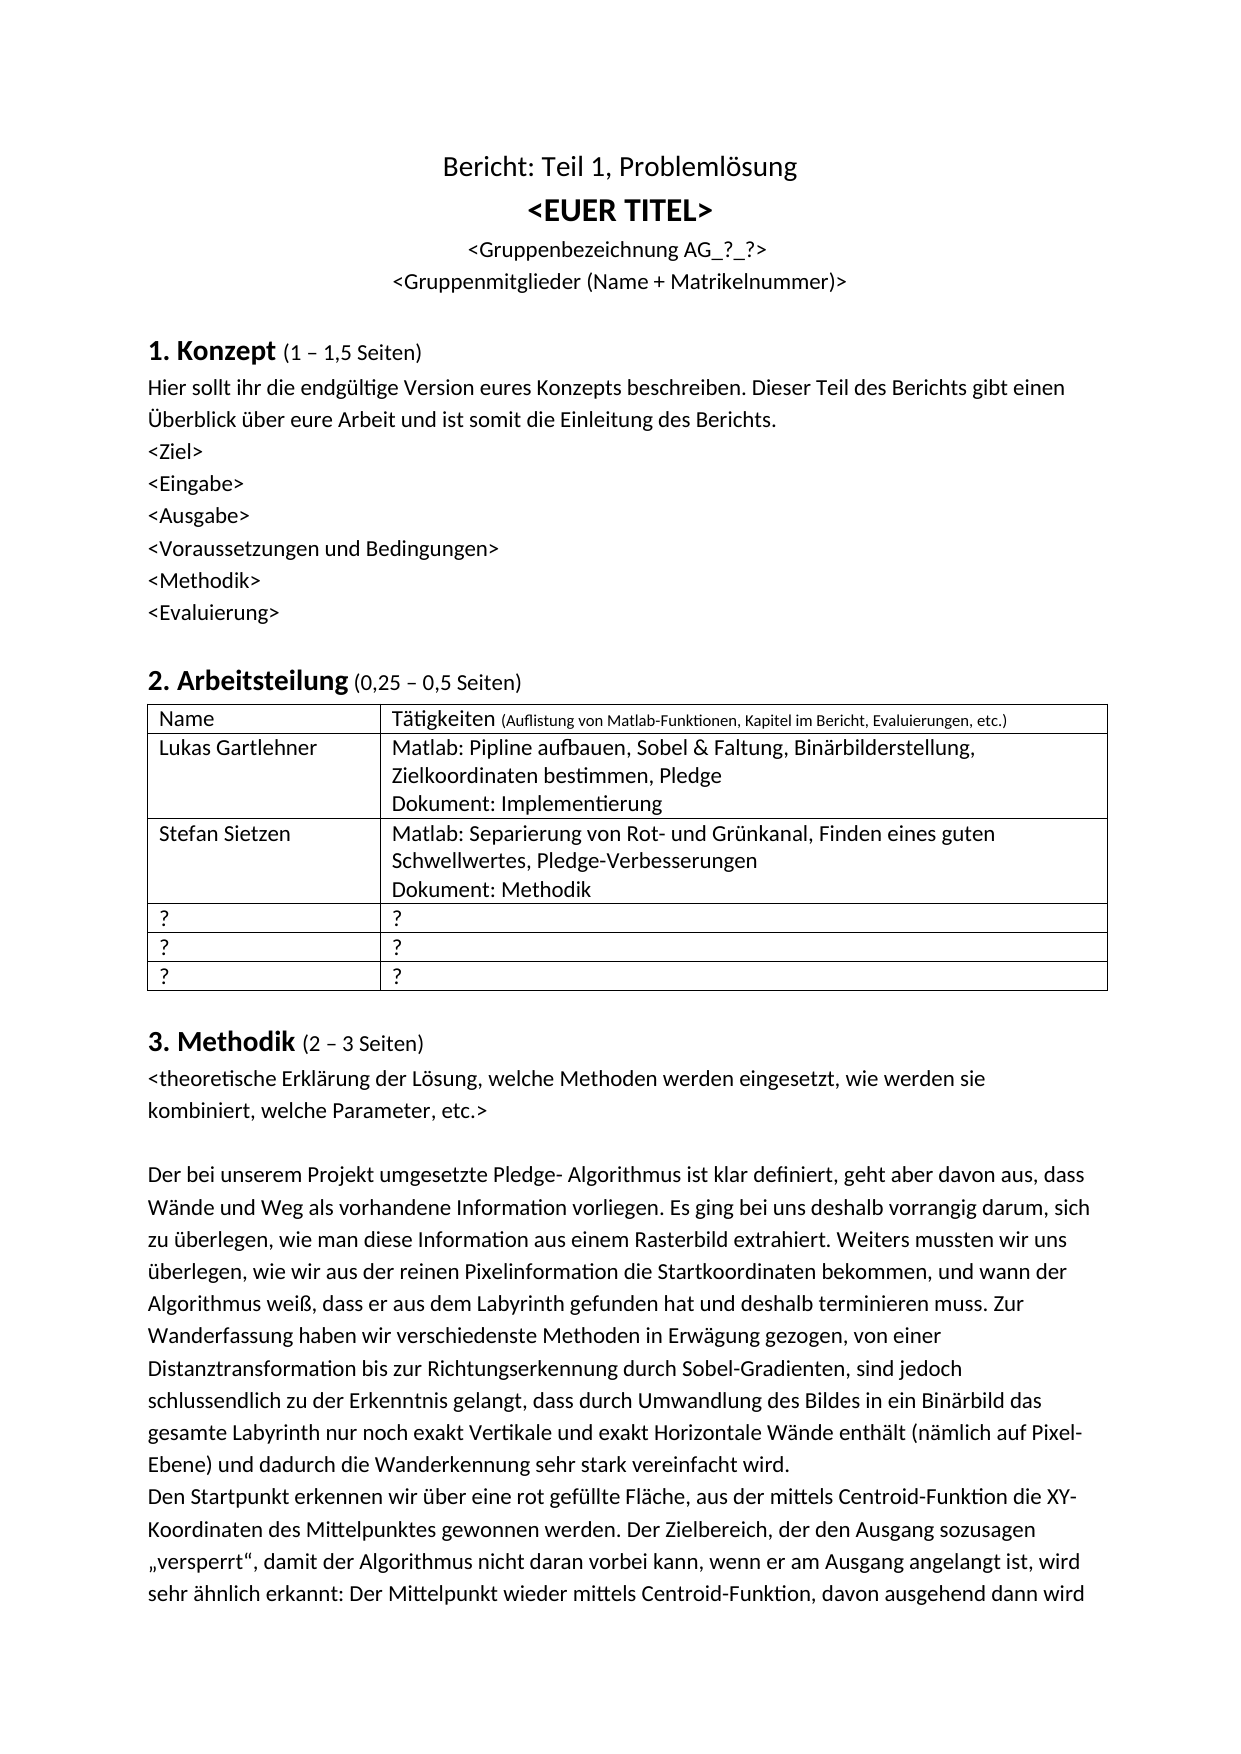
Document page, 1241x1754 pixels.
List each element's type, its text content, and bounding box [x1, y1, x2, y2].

table_cell Lukas Gartlehner [148, 734, 380, 818]
text <theoretische Erklärung der Lösung, welche Methoden werden eingesetzt, wie werden sie kombiniert, welche Parameter, etc.> [148, 1064, 1093, 1124]
text Bericht: Teil 1, Problemlösung [148, 148, 1093, 183]
table_header Tätigkeiten (Auflistung von Matlab-Funktionen, Kapitel im Bericht, Evaluierungen, etc.) [381, 705, 1107, 732]
text <Voraussetzungen und Bedingungen> [148, 534, 1093, 562]
text 3. Methodik (2 – 3 Seiten) [148, 1023, 1093, 1059]
text <EUER TITEL> [148, 188, 1093, 229]
table_cell ? [381, 904, 1107, 932]
table_cell Matlab: Separierung von Rot- und Grünkanal, Finden eines guten Schwellwertes, Pledge-Verbesserungen Dokument: Methodik [381, 819, 1107, 903]
table_cell ? [381, 933, 1107, 961]
text <Eingabe> [148, 469, 1093, 497]
table_cell ? [148, 933, 380, 961]
table_cell ? [381, 962, 1107, 990]
table_header Name [148, 705, 380, 732]
text <Gruppenmitglieder (Name + Matrikelnummer)> [148, 267, 1093, 296]
text 2. Arbeitsteilung (0,25 – 0,5 Seiten) [148, 662, 1093, 698]
text Hier sollt ihr die endgültige Version eures Konzepts beschreiben. Dieser Teil des Berichts gibt einen Überblick über eure Arbeit und ist somit die Einleitung des Berichts. [148, 373, 1093, 433]
table_cell Matlab: Pipline aufbauen, Sobel & Faltung, Binärbilderstellung, Zielkoordinaten bestimmen, Pledge Dokument: Implementierung [381, 734, 1107, 818]
text Der bei unserem Projekt umgesetzte Pledge- Algorithmus ist klar definiert, geht aber davon aus, dass Wände und Weg als vorhandene Information vorliegen. Es ging bei uns deshalb vorrangig darum, sich zu überlegen, wie man diese Information aus einem Rasterbild extrahiert. Weiters mussten wir uns überlegen, wie wir aus der reinen Pixelinformation die Startkoordinaten bekommen, und wann der Algorithmus weiß, dass er aus dem Labyrinth gefunden hat und deshalb terminieren muss. Zur Wanderfassung haben wir verschiedenste Methoden in Erwägung gezogen, von einer Distanztransformation bis zur Richtungserkennung durch Sobel-Gradienten, sind jedoch schlussendlich zu der Erkenntnis gelangt, dass durch Umwandlung des Bildes in ein Binärbild das gesamte Labyrinth nur noch exakt Vertikale und exakt Horizontale Wände enthält (nämlich auf Pixel-Ebene) und dadurch die Wanderkennung sehr stark vereinfacht wird. Den Startpunkt erkennen wir über eine rot gefüllte Fläche, aus der mittels Centroid-Funktion die XY-Koordinaten des Mittelpunktes gewonnen werden. Der Zielbereich, der den Ausgang sozusagen „versperrt“, damit der Algorithmus nicht daran vorbei kann, wenn er am Ausgang angelangt ist, wird sehr ähnlich erkannt: Der Mittelpunkt wieder mittels Centroid-Funktion, davon ausgehend dann wird [148, 1161, 1093, 1607]
table_cell Stefan Sietzen [148, 819, 380, 903]
text <Ziel> [148, 437, 1093, 465]
table_cell ? [148, 904, 380, 932]
table_cell ? [148, 962, 380, 990]
text 1. Konzept (1 – 1,5 Seiten) [148, 332, 1093, 367]
text <Evaluierung> [148, 598, 1093, 626]
text <Gruppenbezeichnung AG_?_?> [148, 235, 1093, 263]
text <Methodik> [148, 566, 1093, 594]
text <Ausgabe> [148, 502, 1093, 529]
